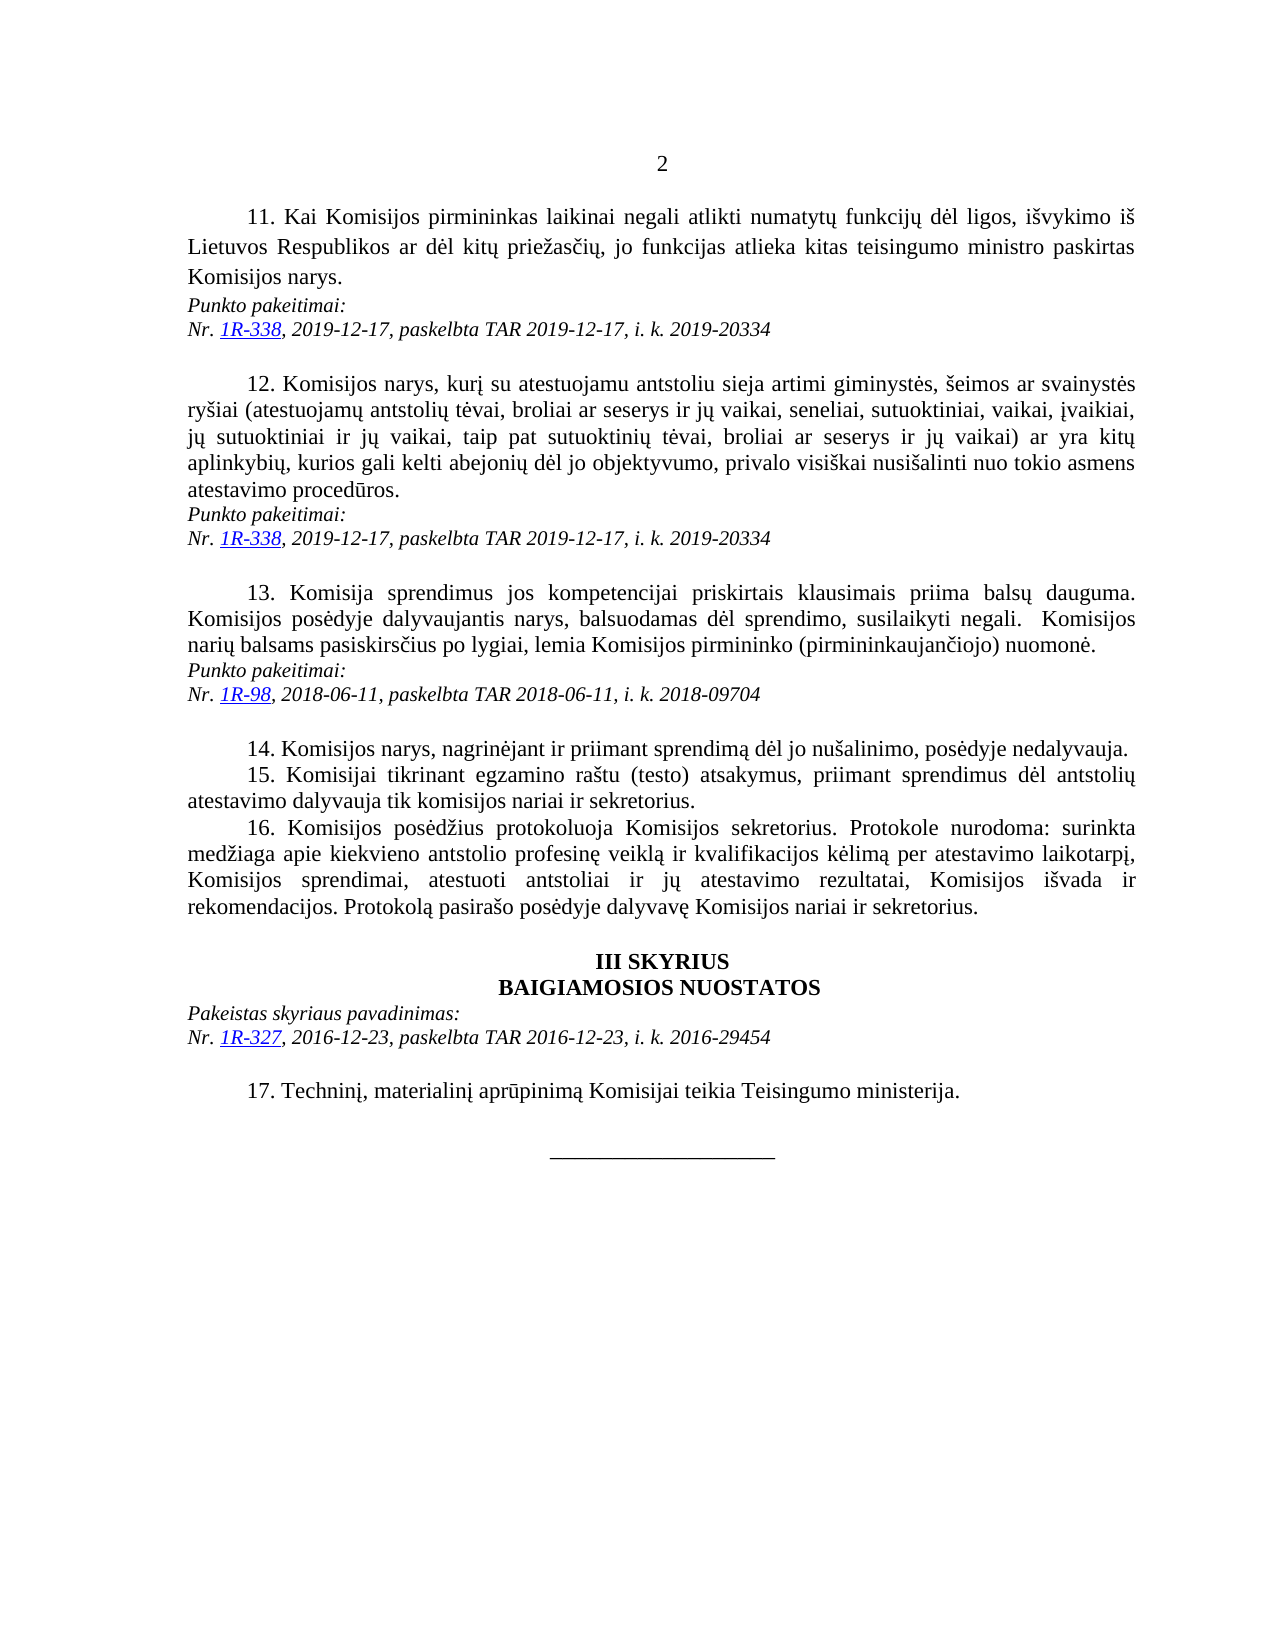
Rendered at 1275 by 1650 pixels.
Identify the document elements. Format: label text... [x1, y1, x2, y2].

text 11. Kai Komisijos pirmininkas laikinai negali atlikti numatytų funkcijų dėl ligos, išvykimo iš Lietuvos Respublikos ar dėl kitų priežasčių, jo funkcijas atlieka kitas teisingumo ministro paskirtas Komisijos narys. [187, 203, 1137, 289]
text 12. Komisijos narys, kurį su atestuojamu antstoliu sieja artimi giminystės, šeimos ar svainystės ryšiai (atestuojamų antstolių tėvai, broliai ar seserys ir jų vaikai, seneliai, sutuoktiniai, vaikai, įvaikiai, jų sutuoktiniai ir jų vaikai, taip pat sutuoktinių tėvai, broliai ar seserys ir jų vaikai) ar yra kitų aplinkybių, kurios gali kelti abejonių dėl jo objektyvumo, privalo visiškai nusišalinti nuo tokio asmens atestavimo procedūros. [187, 370, 1137, 502]
text Punkto pakeitimai: [187, 502, 1137, 526]
text 17. Techninį, materialinį aprūpinimą Komisijai teikia Teisingumo ministerija. [187, 1078, 1137, 1104]
text Punkto pakeitimai: [187, 658, 1137, 682]
text Nr. 1R-338, 2019-12-17, paskelbta TAR 2019-12-17, i. k. 2019-20334 [187, 526, 1137, 550]
text Pakeistas skyriaus pavadinimas: [187, 1001, 1137, 1025]
text 16. Komisijos posėdžius protokoluoja Komisijos sekretorius. Protokole nurodoma: surinkta medžiaga apie kiekvieno antstolio profesinę veiklą ir kvalifikacijos kėlimą per atestavimo laikotarpį, Komisijos sprendimai, atestuoti antstoliai ir jų atestavimo rezultatai, Komisijos išvada ir rekomendacijos. Protokolą pasirašo posėdyje dalyvavę Komisijos nariai ir sekretorius. [187, 814, 1137, 919]
text BAIGIAMOSIOS NUOSTATOS [187, 974, 1137, 1001]
text 13. Komisija sprendimus jos kompetencijai priskirtais klausimais priima balsų dauguma. Komisijos posėdyje dalyvaujantis narys, balsuodamas dėl sprendimo, susilaikyti negali. Komisijos narių balsams pasiskirsčius po lygiai, lemia Komisijos pirmininko (pirmininkaujančiojo) nuomonė. [187, 579, 1137, 658]
text Punkto pakeitimai: [187, 293, 1137, 317]
text 15. Komisijai tikrinant egzamino raštu (testo) atsakymus, priimant sprendimus dėl antstolių atestavimo dalyvauja tik komisijos nariai ir sekretorius. [187, 761, 1137, 814]
text Nr. 1R-98, 2018-06-11, paskelbta TAR 2018-06-11, i. k. 2018-09704 [187, 682, 1137, 706]
text III SKYRIUS [187, 948, 1137, 974]
text Nr. 1R-327, 2016-12-23, paskelbta TAR 2016-12-23, i. k. 2016-29454 [187, 1025, 1137, 1049]
text 14. Komisijos narys, nagrinėjant ir priimant sprendimą dėl jo nušalinimo, posėdyje nedalyvauja. [187, 735, 1137, 761]
text __________________ [187, 1133, 1137, 1161]
text Nr. 1R-338, 2019-12-17, paskelbta TAR 2019-12-17, i. k. 2019-20334 [187, 317, 1137, 341]
